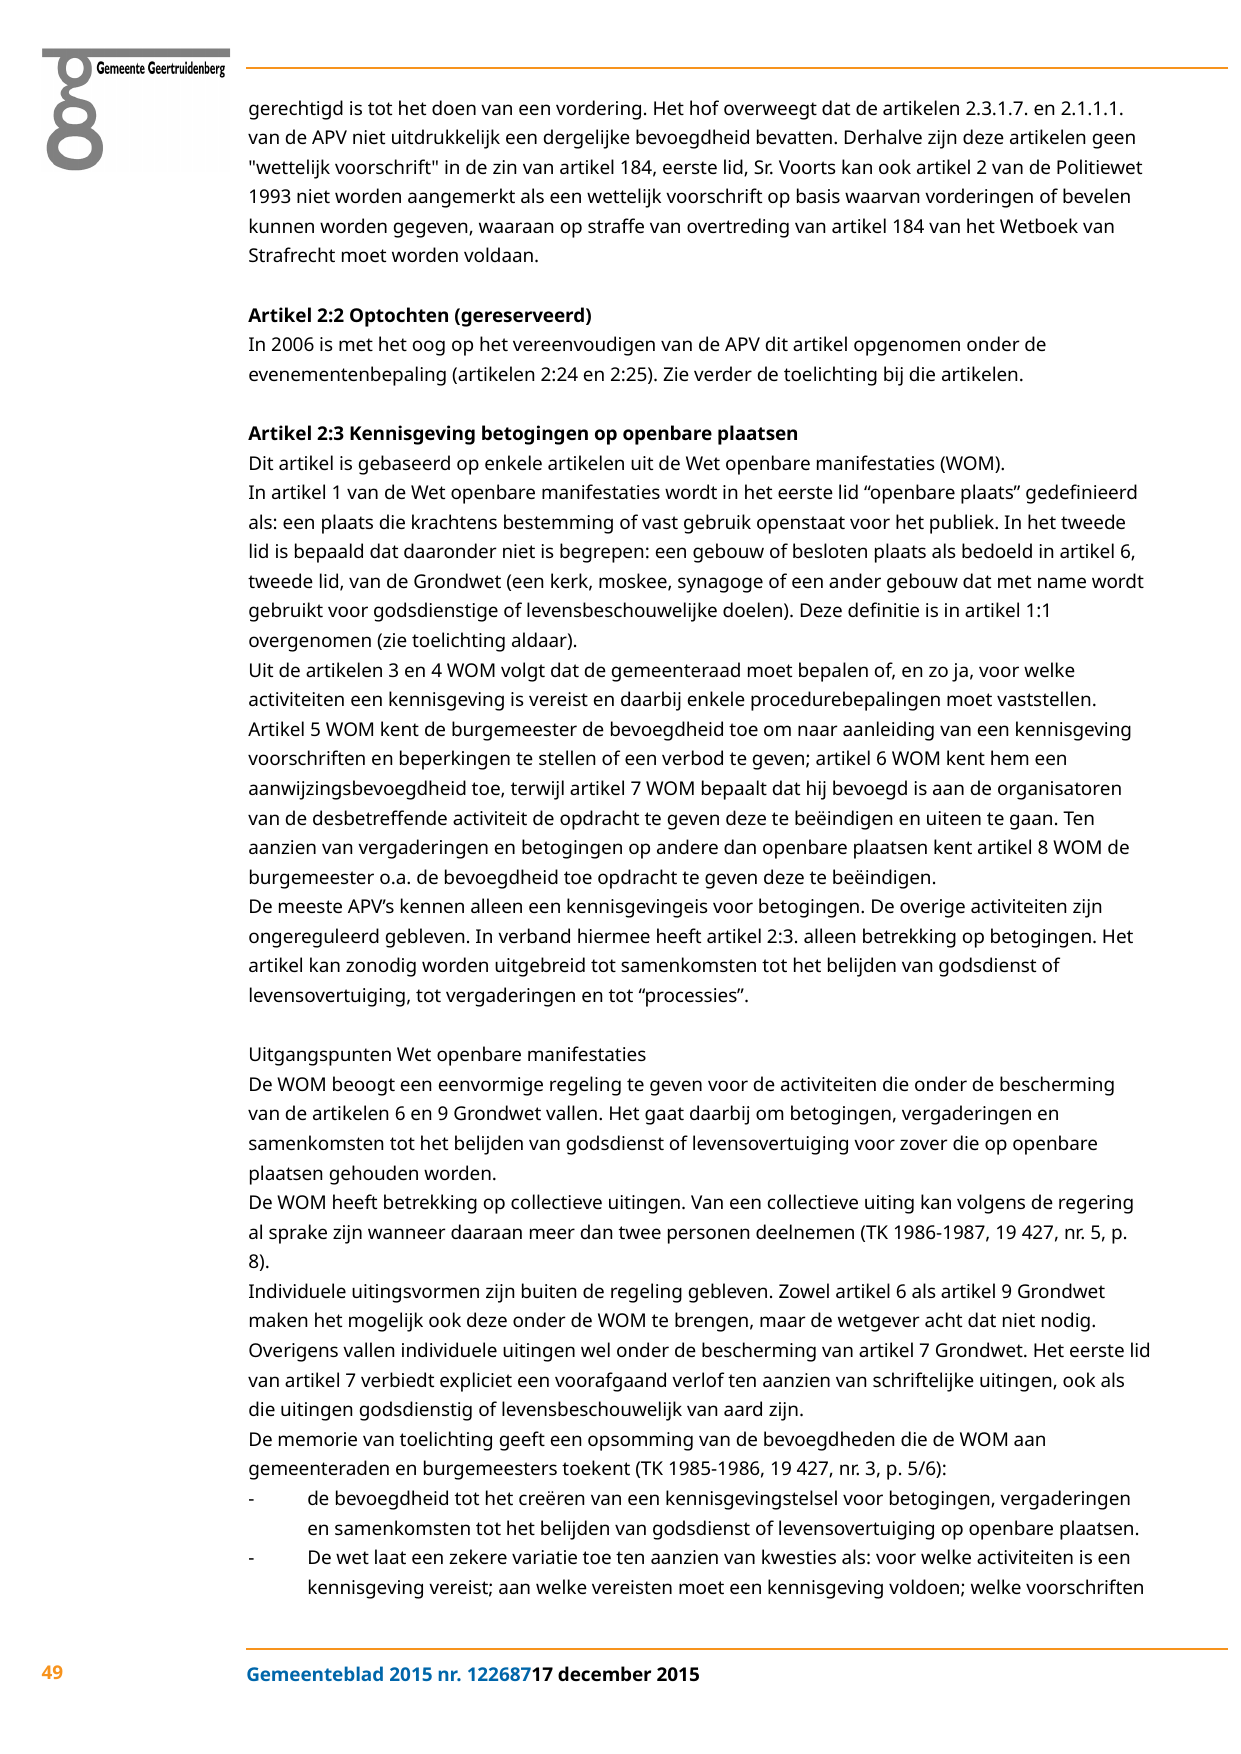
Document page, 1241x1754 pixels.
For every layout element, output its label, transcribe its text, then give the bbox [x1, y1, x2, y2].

text Dit artikel is gebaseerd op enkele artikelen uit de Wet openbare manifestaties (WOM). [248, 450, 1152, 476]
text Individuele uitingsvormen zijn buiten de regeling gebleven. Zowel artikel 6 als artikel 9 Grondwet maken het mogelijk ook deze onder de WOM te brengen, maar de wetgever acht dat niet nodig. [248, 1278, 1152, 1333]
text De meeste APV’s kennen alleen een kennisgevingeis voor betogingen. De overige activiteiten zijn ongereguleerd gebleven. In verband hiermee heeft artikel 2:3. alleen betrekking op betogingen. Het artikel kan zonodig worden uitgebreid tot samenkomsten tot het belijden van godsdienst of levensovertuiging, tot vergaderingen en tot “processies”. [248, 893, 1152, 1008]
text Overigens vallen individuele uitingen wel onder de bescherming van artikel 7 Grondwet. Het eerste lid van artikel 7 verbiedt expliciet een voorafgaand verlof ten aanzien van schriftelijke uitingen, ook als die uitingen godsdienstig of levensbeschouwelijk van aard zijn. [248, 1337, 1152, 1422]
text De WOM heeft betrekking op collectieve uitingen. Van een collectieve uiting kan volgens de regering al sprake zijn wanneer daaraan meer dan twee personen deelnemen (TK 1986-1987, 19 427, nr. 5, p. 8). [248, 1189, 1152, 1274]
text Uitgangspunten Wet openbare manifestaties [248, 1041, 1152, 1067]
text gerechtigd is tot het doen van een vordering. Het hof overweegt dat de artikelen 2.3.1.7. en 2.1.1.1. van de APV niet uitdrukkelijk een dergelijke bevoegdheid bevatten. Derhalve zijn deze artikelen geen "wettelijk voorschrift" in de zin van artikel 184, eerste lid, Sr. Voorts kan ook artikel 2 van de Politiewet 1993 niet worden aangemerkt als een wettelijk voorschrift op basis waarvan vorderingen of bevelen kunnen worden gegeven, waaraan op straffe van overtreding van artikel 184 van het Wetboek van Strafrecht moet worden voldaan. [248, 95, 1152, 268]
text In artikel 1 van de Wet openbare manifestaties wordt in het eerste lid “openbare plaats” gedefinieerd als: een plaats die krachtens bestemming of vast gebruik openstaat voor het publiek. In het tweede lid is bepaald dat daaronder niet is begrepen: een gebouw of besloten plaats als bedoeld in artikel 6, tweede lid, van de Grondwet (een kerk, moskee, synagoge of een ander gebouw dat met name wordt gebruikt voor godsdienstige of levensbeschouwelijke doelen). Deze definitie is in artikel 1:1 overgenomen (zie toelichting aldaar). [248, 479, 1152, 653]
text Artikel 2:2 Optochten (gereserveerd) [248, 302, 1152, 328]
text Artikel 2:3 Kennisgeving betogingen op openbare plaatsen [248, 420, 1152, 446]
list de bevoegdheid tot het creëren van een kennisgevingstelsel voor betogingen, vergaderingen en samenkomsten tot het belijden van godsdienst of levensovertuiging op openbare plaatsen. [248, 1485, 1152, 1541]
list De wet laat een zekere variatie toe ten aanzien van kwesties als: voor welke activiteiten is een kennisgeving vereist; aan welke vereisten moet een kennisgeving voldoen; welke voorschriften [248, 1544, 1152, 1600]
text In 2006 is met het oog op het vereenvoudigen van de APV dit artikel opgenomen onder de evenementenbepaling (artikelen 2:24 en 2:25). Zie verder de toelichting bij die artikelen. [248, 331, 1152, 387]
picture [41, 47, 231, 172]
text De memorie van toelichting geeft een opsomming van de bevoegdheden die de WOM aan gemeenteraden en burgemeesters toekent (TK 1985-1986, 19 427, nr. 3, p. 5/6): [248, 1426, 1152, 1481]
text De WOM beoogt een eenvormige regeling te geven voor de activiteiten die onder de bescherming van de artikelen 6 en 9 Grondwet vallen. Het gaat daarbij om betogingen, vergaderingen en samenkomsten tot het belijden van godsdienst of levensovertuiging voor zover die op openbare plaatsen gehouden worden. [248, 1071, 1152, 1186]
text Uit de artikelen 3 en 4 WOM volgt dat de gemeenteraad moet bepalen of, en zo ja, voor welke activiteiten een kennisgeving is vereist en daarbij enkele procedurebepalingen moet vaststellen. Artikel 5 WOM kent de burgemeester de bevoegdheid toe om naar aanleiding van een kennisgeving voorschriften en beperkingen te stellen of een verbod te geven; artikel 6 WOM kent hem een aanwijzingsbevoegdheid toe, terwijl artikel 7 WOM bepaalt dat hij bevoegd is aan de organisatoren van de desbetreffende activiteit de opdracht te geven deze te beëindigen en uiteen te gaan. Ten aanzien van vergaderingen en betogingen op andere dan openbare plaatsen kent artikel 8 WOM de burgemeester o.a. de bevoegdheid toe opdracht te geven deze te beëindigen. [248, 657, 1152, 890]
